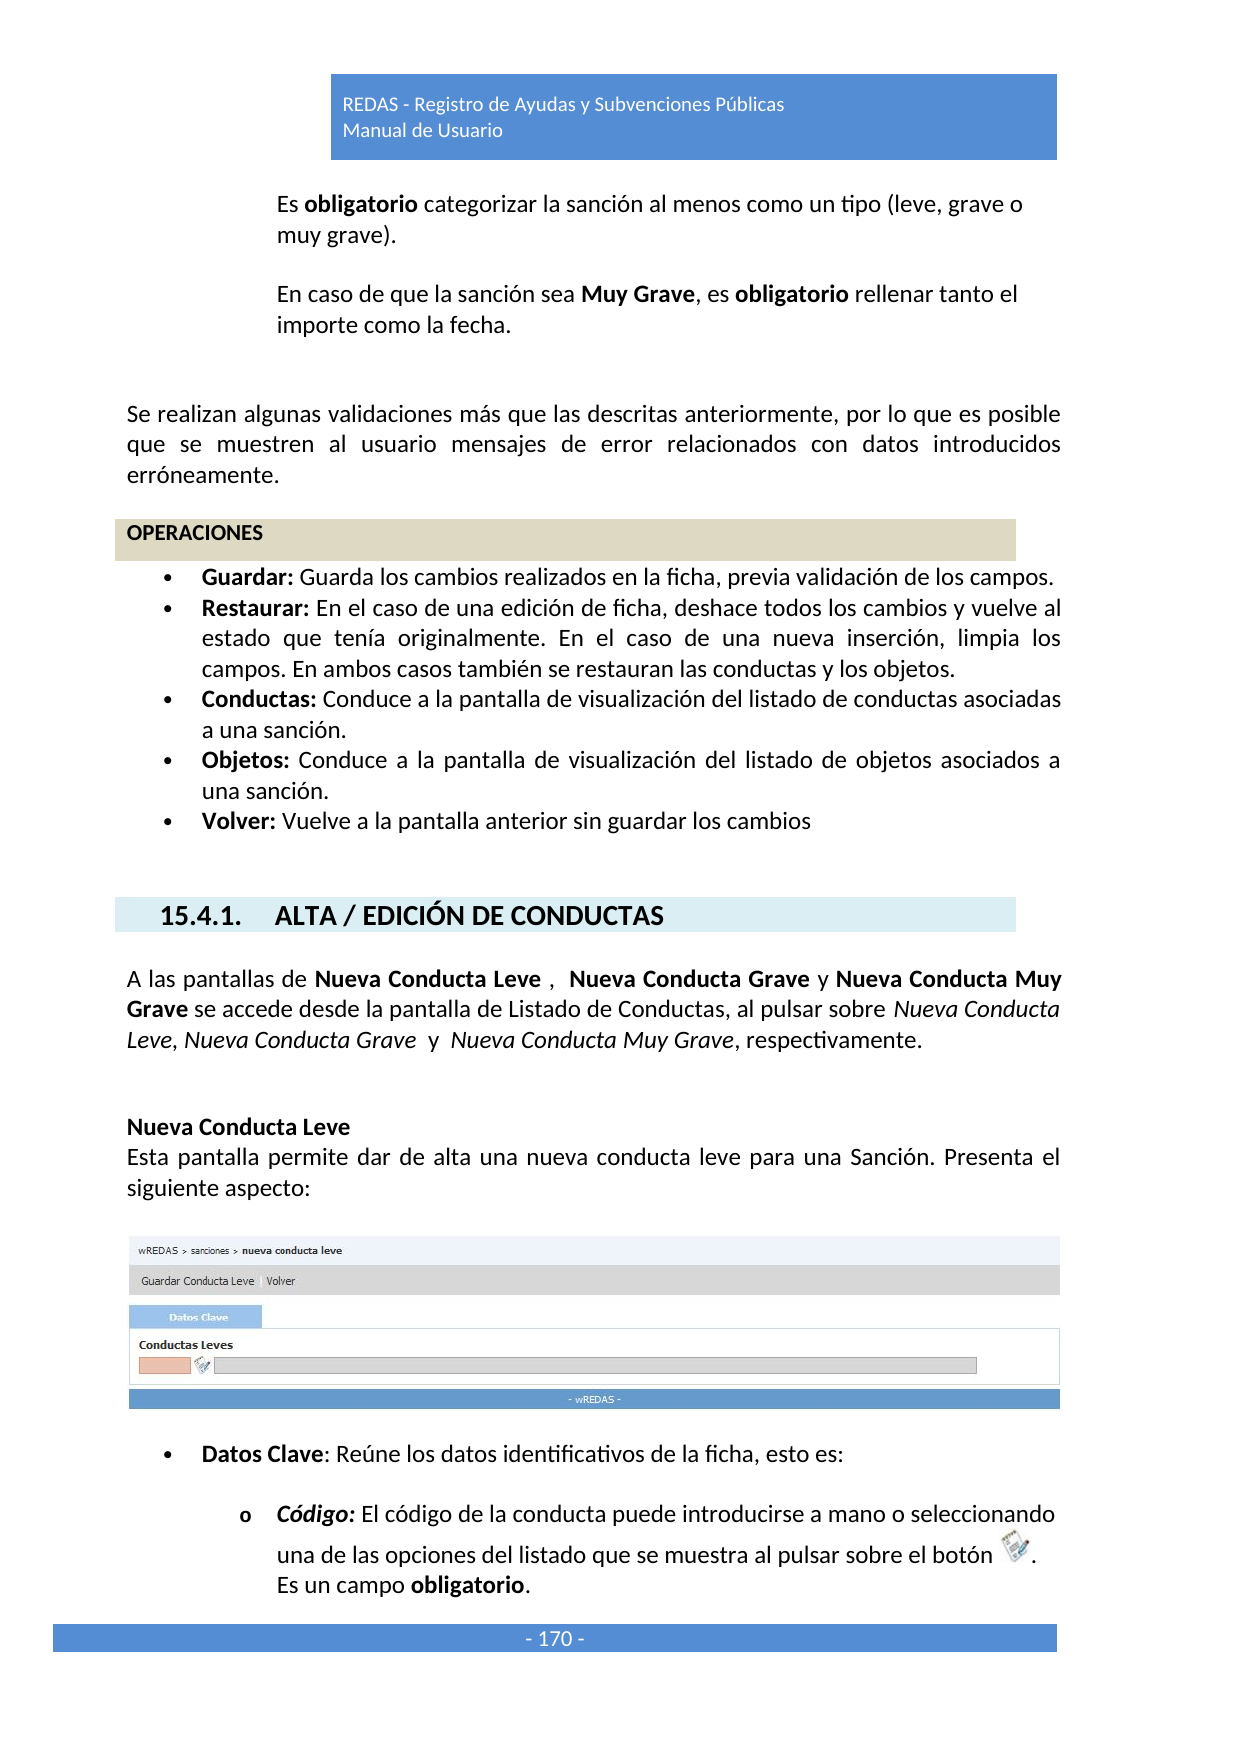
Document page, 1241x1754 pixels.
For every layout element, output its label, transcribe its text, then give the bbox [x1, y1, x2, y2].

list Guardar: Guarda los cambios realizados en la ficha, previa validación de los campos. [164, 561, 1062, 592]
picture [126, 1230, 1063, 1411]
list Datos Clave: Reúne los datos identificativos de la ficha, esto es: [164, 1439, 1062, 1469]
list Conductas: Conduce a la pantalla de visualización del listado de conductas asociadas a una sanción. [164, 683, 1062, 744]
list En caso de que la sanción sea Muy Grave, es obligatorio rellenar tanto el importe como la fecha. [239, 278, 1062, 339]
text Esta pantalla permite dar de alta una nueva conducta leve para una Sanción. Presenta el siguiente aspecto: [127, 1141, 1062, 1202]
list Restaurar: En el caso de una edición de ficha, deshace todos los cambios y vuelve al estado que tenía originalmente. En el caso de una nueva inserción, limpia los campos. En ambos casos también se restauran las conductas y los objetos. [164, 592, 1062, 683]
text Nueva Conducta Leve [127, 1111, 1062, 1141]
table_header 15.4.1. ALTA / EDICIÓN DE CONDUCTAS [115, 897, 1016, 932]
picture [999, 1528, 1031, 1563]
list Código: El código de la conducta puede introducirse a mano o seleccionando una de las opciones del listado que se muestra al pulsar sobre el botón . Es un campo obligatorio. [239, 1498, 1062, 1600]
text A las pantallas de Nueva Conducta Leve , Nueva Conducta Grave y Nueva Conducta Muy Grave se accede desde la pantalla de Listado de Conductas, al pulsar sobre Nueva Conducta Leve, Nueva Conducta Grave y Nueva Conducta Muy Grave, respectivamente. [127, 963, 1062, 1054]
table_header OPERACIONES [115, 519, 1016, 561]
list Es obligatorio categorizar la sanción al menos como un tipo (leve, grave o muy grave). [239, 188, 1062, 249]
list Objetos: Conduce a la pantalla de visualización del listado de objetos asociados a una sanción. [164, 744, 1062, 805]
list Volver: Vuelve a la pantalla anterior sin guardar los cambios [164, 805, 1062, 836]
text Se realizan algunas validaciones más que las descritas anteriormente, por lo que es posible que se muestren al usuario mensajes de error relacionados con datos introducidos erróneamente. [127, 398, 1062, 489]
